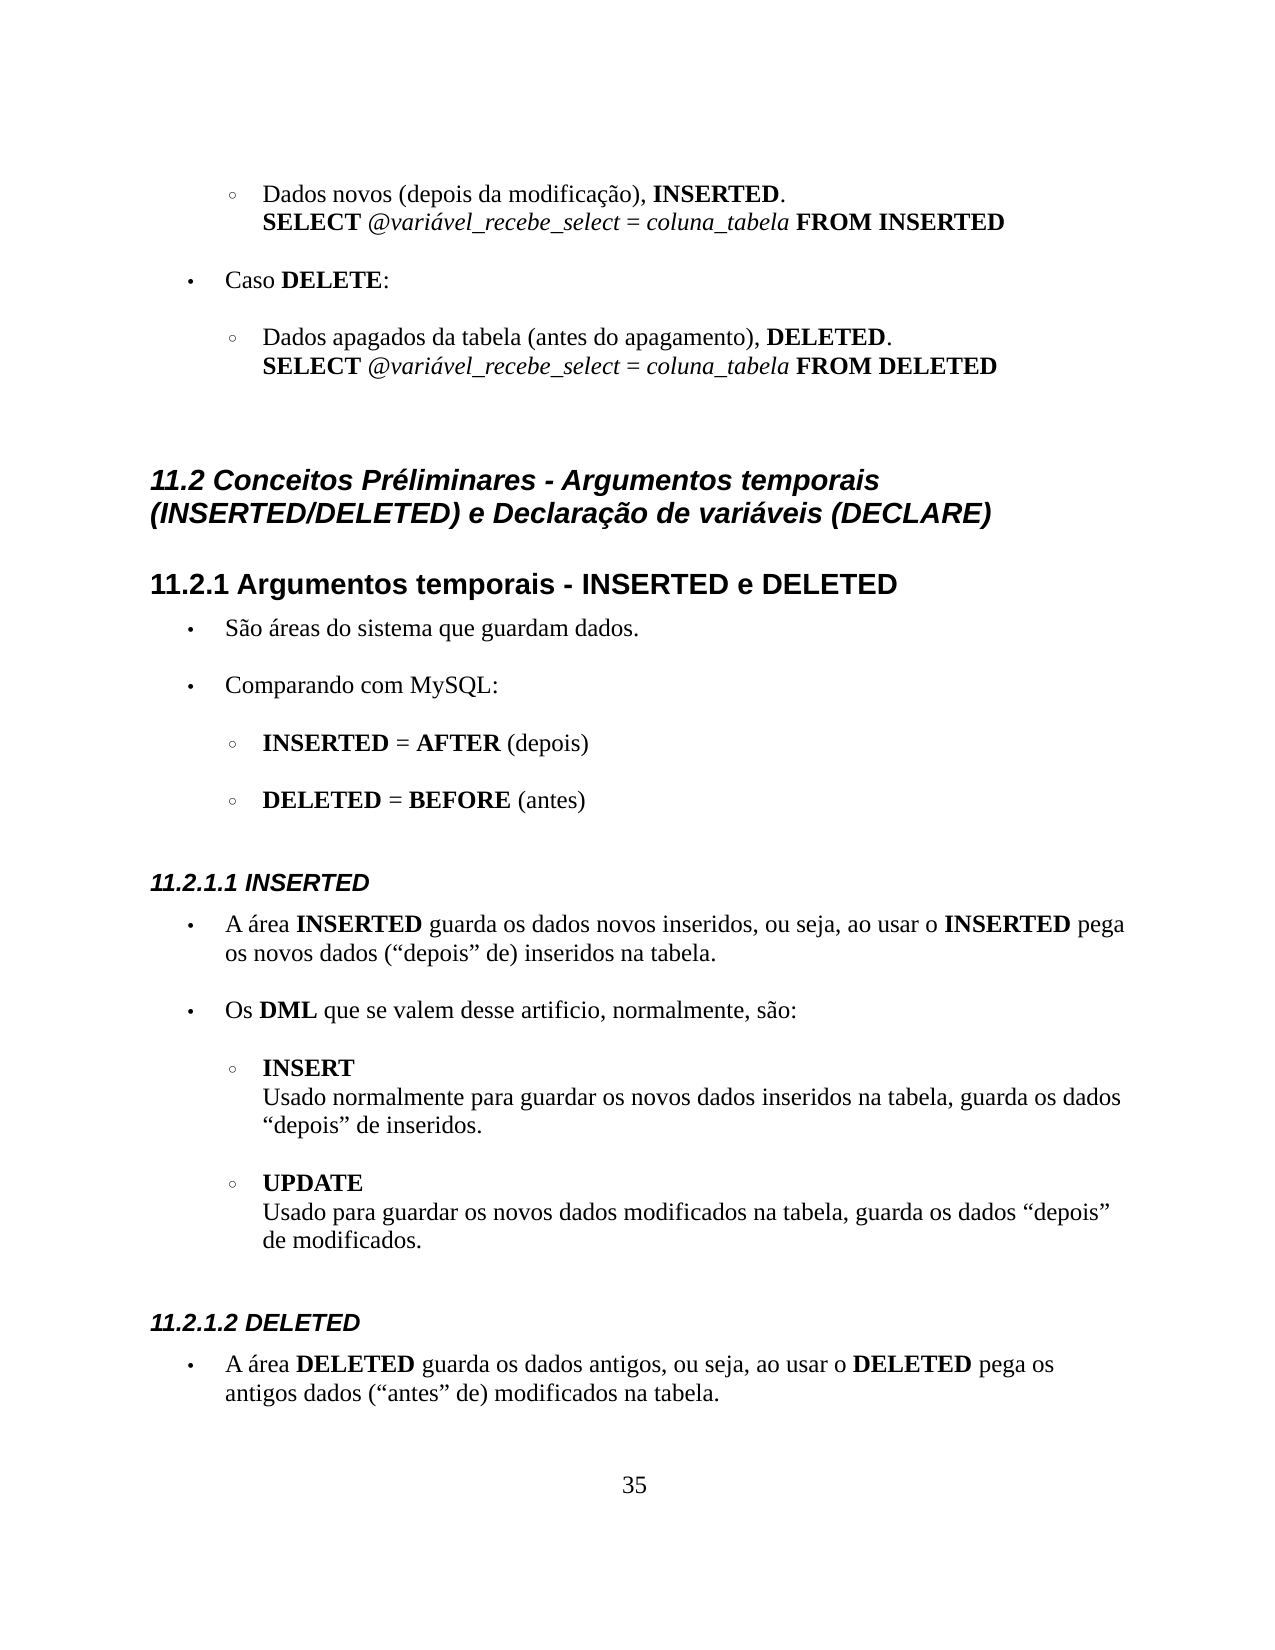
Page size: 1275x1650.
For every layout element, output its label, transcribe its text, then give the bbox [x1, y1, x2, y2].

list UPDATE Usado para guardar os novos dados modificados na tabela, guarda os dados “depois” de modificados. [225, 1168, 1125, 1283]
list São áreas do sistema que guardam dados. [187, 613, 1125, 671]
list Dados novos (depois da modificação), INSERTED. SELECT @variável_recebe_select = coluna_tabela FROM INSERTED [225, 179, 1125, 265]
list A área INSERTED guarda os dados novos inseridos, ou seja, ao usar o INSERTED pega os novos dados (“depois” de) inseridos na tabela. [187, 909, 1125, 995]
subtitle 11.2 Conceitos Préliminares - Argumentos temporais (INSERTED/DELETED) e Declaração de variáveis (DECLARE) [150, 462, 1125, 529]
subtitle 11.2.1 Argumentos temporais - INSERTED e DELETED [150, 567, 1125, 601]
list [225, 150, 1125, 179]
list A área DELETED guarda os dados antigos, ou seja, ao usar o DELETED pega os antigos dados (“antes” de) modificados na tabela. [187, 1349, 1125, 1435]
list DELETED = BEFORE (antes) [225, 786, 1125, 843]
list Comparando com MySQL: [187, 671, 1125, 728]
list INSERT Usado normalmente para guardar os novos dados inseridos na tabela, guarda os dados “depois” de inseridos. [225, 1053, 1125, 1168]
subtitle 11.2.1.1 INSERTED [150, 868, 1125, 897]
list Caso DELETE: [187, 265, 1125, 322]
list Dados apagados da tabela (antes do apagamento), DELETED. SELECT @variável_recebe_select = coluna_tabela FROM DELETED [225, 322, 1125, 409]
list INSERTED = AFTER (depois) [225, 728, 1125, 786]
subtitle 11.2.1.2 DELETED [150, 1308, 1125, 1336]
list Os DML que se valem desse artificio, normalmente, são: [187, 995, 1125, 1053]
